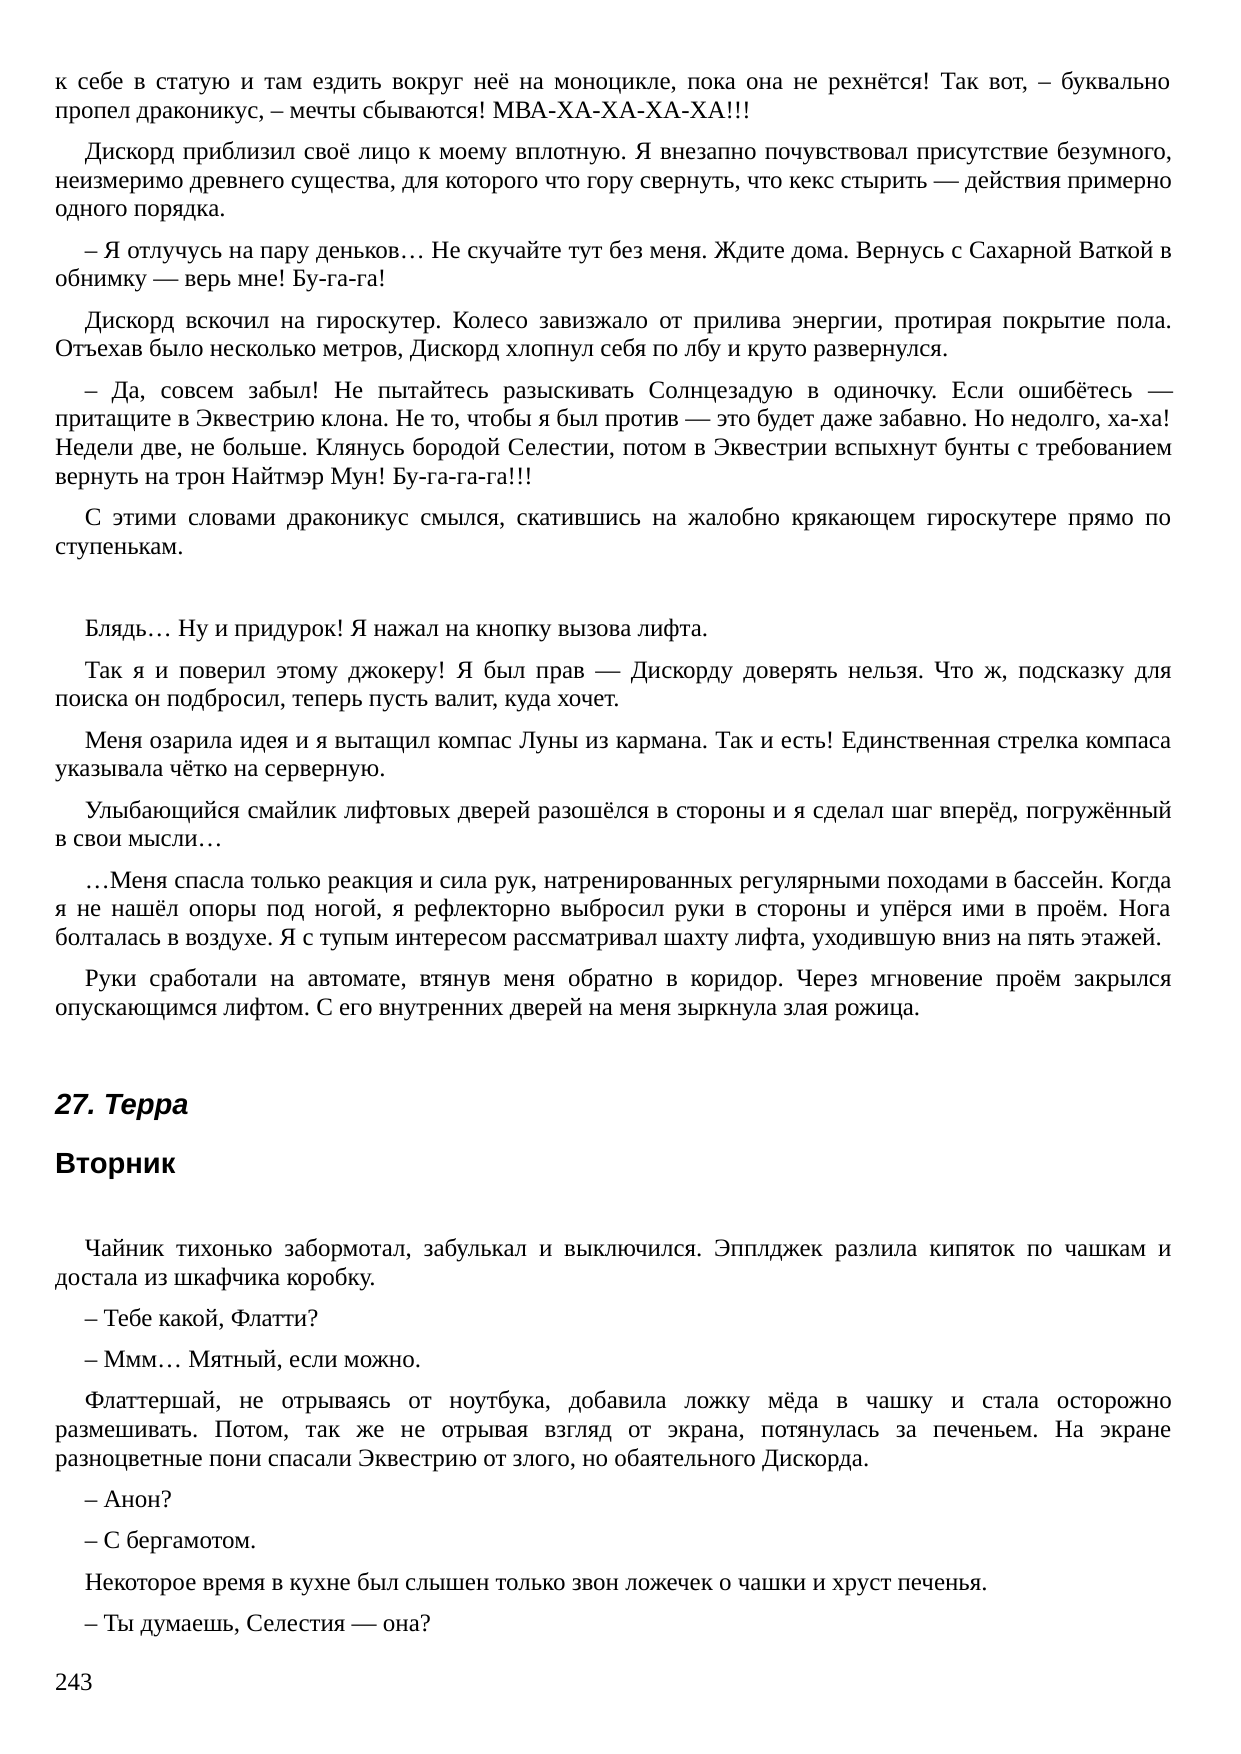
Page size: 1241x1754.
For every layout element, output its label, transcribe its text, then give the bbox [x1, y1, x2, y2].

text – Ммм… Мятный, если можно. [55, 1344, 1173, 1373]
text Некоторое время в кухне был слышен только звон ложечек о чашки и хруст печенья. [55, 1567, 1173, 1596]
text – Да, совсем забыл! Не пытайтесь разыскивать Солнцезадую в одиночку. Если ошибётесь — притащите в Эквестрию клона. Не то, чтобы я был против — это будет даже забавно. Но недолго, ха-ха! Недели две, не больше. Клянусь бородой Селестии, потом в Эквестрии вспыхнут бунты с требованием вернуть на трон Найтмэр Мун! Бу-га-га-га!!! [55, 375, 1173, 490]
text Так я и поверил этому джокеру! Я был прав — Дискорду доверять нельзя. Что ж, подсказку для поиска он подбросил, теперь пусть валит, куда хочет. [55, 655, 1173, 712]
text – С бергамотом. [55, 1526, 1173, 1554]
subtitle 27. Терра [55, 1087, 1173, 1121]
text Флаттершай, не отрываясь от ноутбука, добавила ложку мёда в чашку и стала осторожно размешивать. Потом, так же не отрывая взгляд от экрана, потянулась за печеньем. На экране разноцветные пони спасали Эквестрию от злого, но обаятельного Дискорда. [55, 1386, 1173, 1472]
subtitle Вторник [55, 1146, 1173, 1179]
text Чайник тихонько забормотал, забулькал и выключился. Эпплджек разлила кипяток по чашкам и достала из шкафчика коробку. [55, 1233, 1173, 1291]
text Блядь… Ну и придурок! Я нажал на кнопку вызова лифта. [55, 613, 1173, 642]
text Руки сработали на автомате, втянув меня обратно в коридор. Через мгновение проём закрылся опускающимся лифтом. С его внутренних дверей на меня зыркнула злая рожица. [55, 963, 1173, 1021]
text Дискорд приблизил своё лицо к моему вплотную. Я внезапно почувствовал присутствие безумного, неизмеримо древнего существа, для которого что гору свернуть, что кекс стырить — действия примерно одного порядка. [55, 136, 1173, 222]
text Меня озарила идея и я вытащил компас Луны из кармана. Так и есть! Единственная стрелка компаса указывала чётко на серверную. [55, 725, 1173, 782]
text к себе в статую и там ездить вокруг неё на моноцикле, пока она не рехнётся! Так вот, – буквально пропел драконикус, – мечты сбываются! МВА-ХА-ХА-ХА-ХА!!! [55, 66, 1173, 123]
text – Я отлучусь на пару деньков… Не скучайте тут без меня. Ждите дома. Вернусь с Сахарной Ваткой в обнимку — верь мне! Бу-га-га! [55, 235, 1173, 292]
text …Меня спасла только реакция и сила рук, натренированных регулярными походами в бассейн. Когда я не нашёл опоры под ногой, я рефлекторно выбросил руки в стороны и упёрся ими в проём. Нога болталась в воздухе. Я с тупым интересом рассматривал шахту лифта, уходившую вниз на пять этажей. [55, 865, 1173, 951]
text – Ты думаешь, Селестия — она? [55, 1608, 1173, 1637]
text – Анон? [55, 1484, 1173, 1513]
text Дискорд вскочил на гироскутер. Колесо завизжало от прилива энергии, протирая покрытие пола. Отъехав было несколько метров, Дискорд хлопнул себя по лбу и круто развернулся. [55, 305, 1173, 362]
text Улыбающийся смайлик лифтовых дверей разошёлся в стороны и я сделал шаг вперёд, погружённый в свои мысли… [55, 795, 1173, 852]
text С этими словами драконикус смылся, скатившись на жалобно крякающем гироскутере прямо по ступенькам. [55, 502, 1173, 560]
text – Тебе какой, Флатти? [55, 1303, 1173, 1332]
